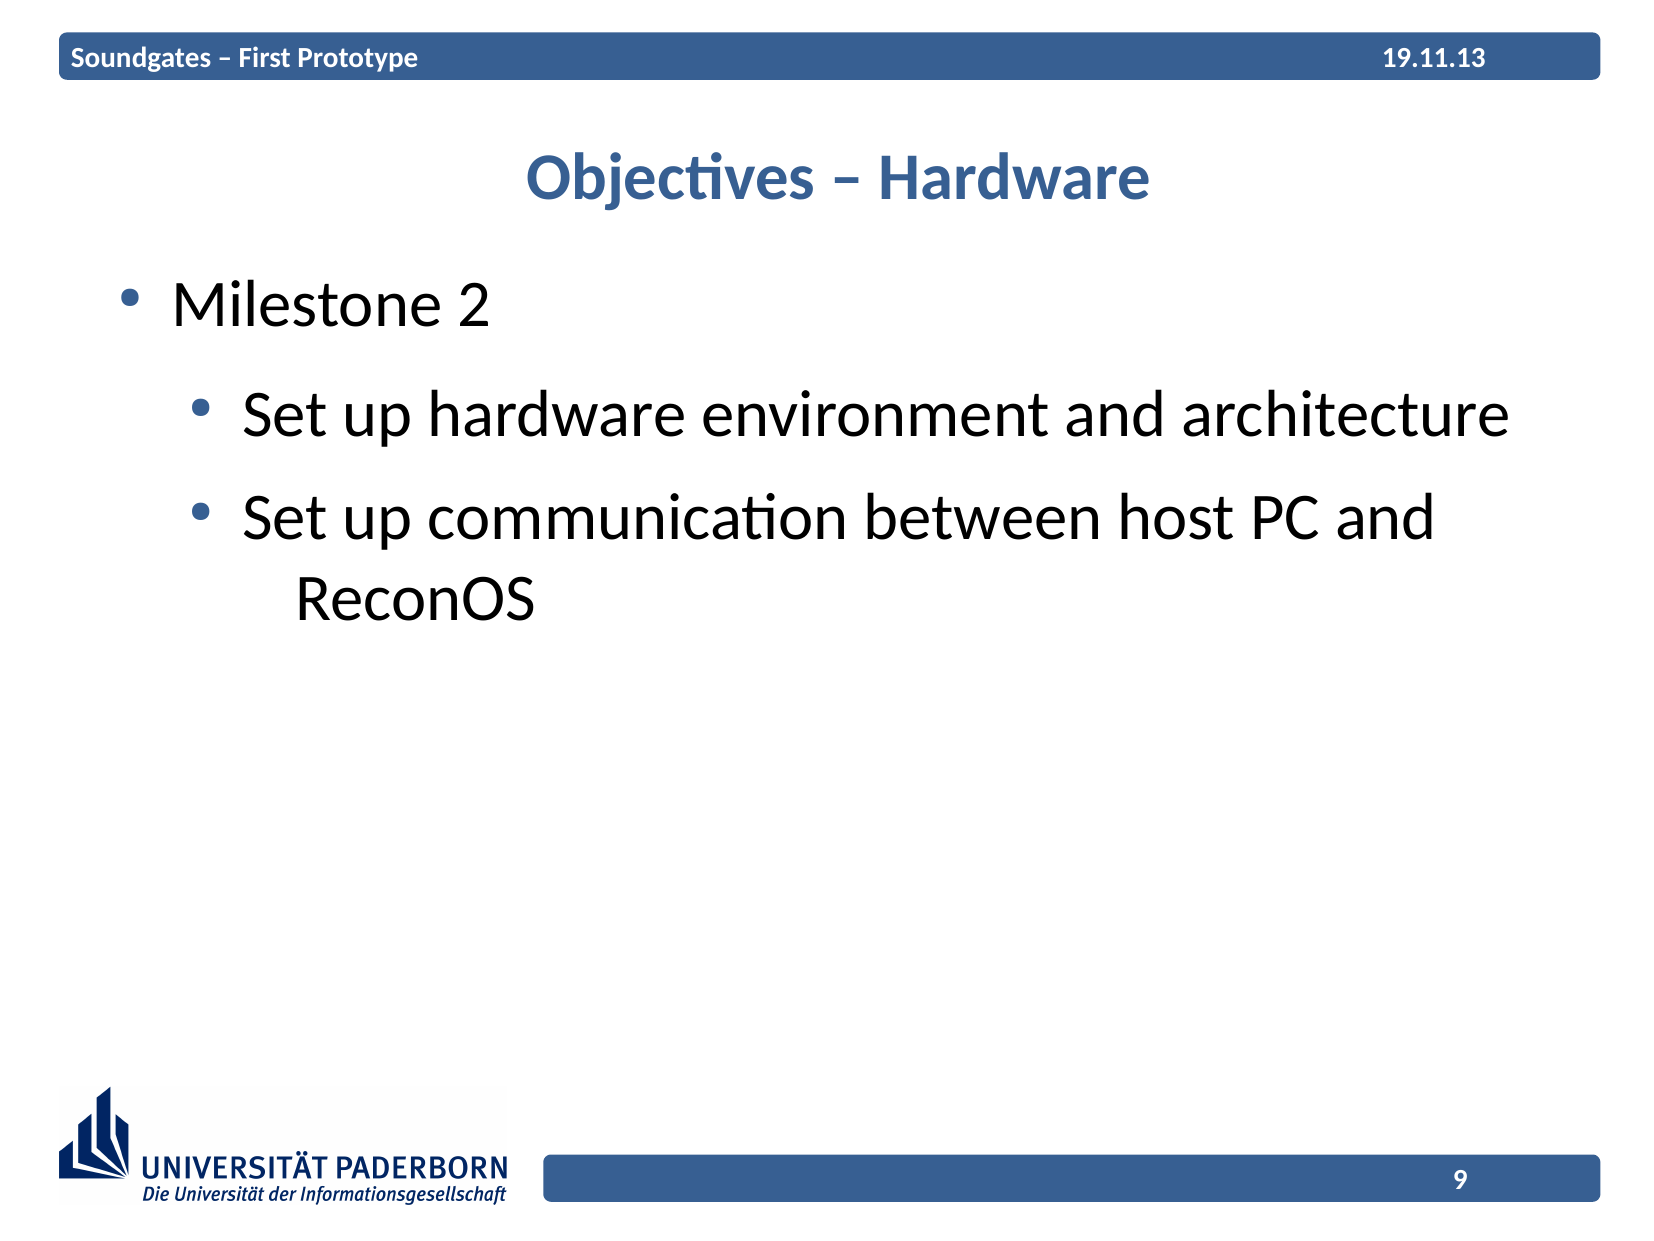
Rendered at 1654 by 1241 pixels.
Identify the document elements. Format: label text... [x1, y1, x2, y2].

text_box [1452, 1154, 1583, 1202]
title Objectives – Hardware [82, 121, 1595, 225]
list Milestone 2 Set up hardware environment and architecture Set up communication between host PC and ReconOS [82, 259, 1595, 980]
text_box Soundgates – First Prototype [70, 32, 1359, 80]
picture [59, 1086, 507, 1205]
text_box 19.11.13 [1381, 32, 1583, 80]
